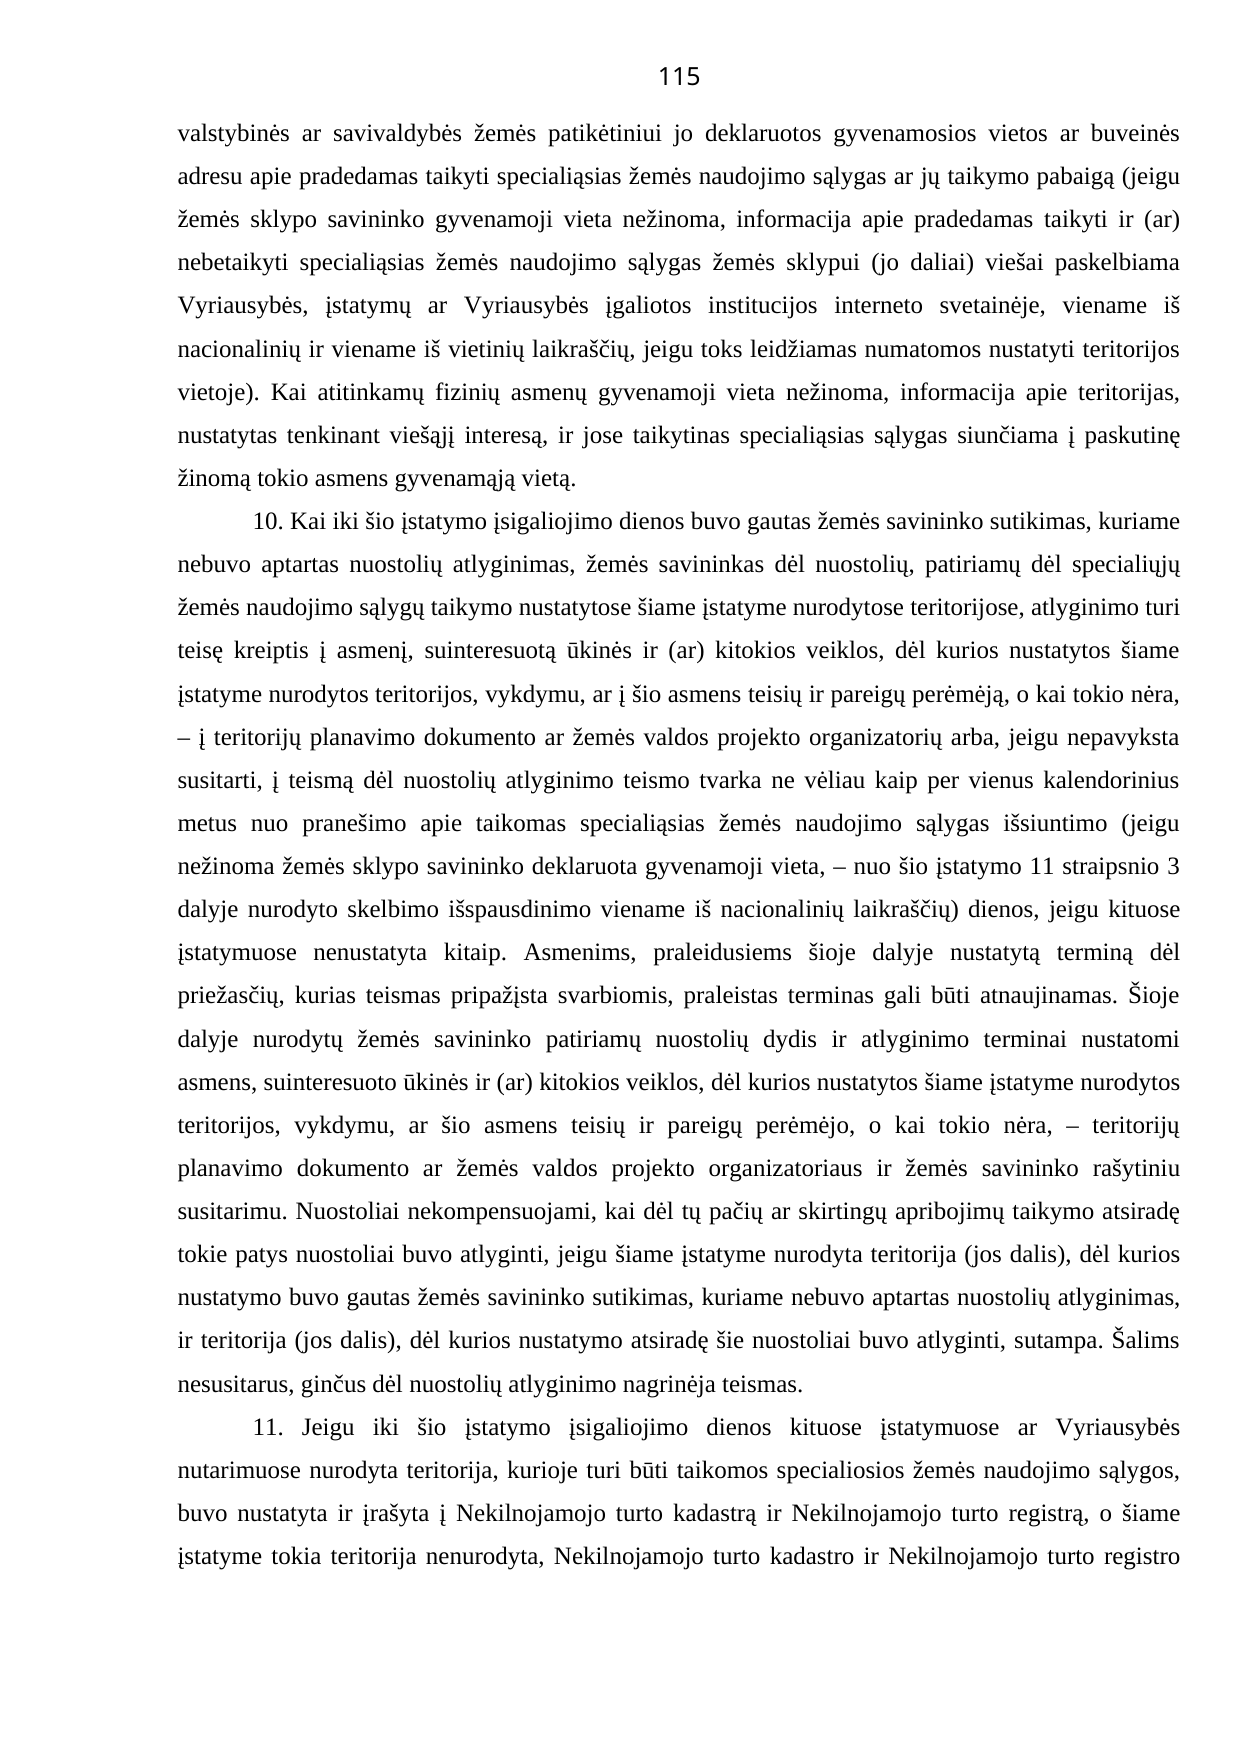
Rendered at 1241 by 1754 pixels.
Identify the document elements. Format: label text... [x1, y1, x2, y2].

text 11. Jeigu iki šio įstatymo įsigaliojimo dienos kituose įstatymuose ar Vyriausybės nutarimuose nurodyta teritorija, kurioje turi būti taikomos specialiosios žemės naudojimo sąlygos, buvo nustatyta ir įrašyta į Nekilnojamojo turto kadastrą ir Nekilnojamojo turto registrą, o šiame įstatyme tokia teritorija nenurodyta, Nekilnojamojo turto kadastro ir Nekilnojamojo turto registro [177, 1412, 1181, 1570]
text valstybinės ar savivaldybės žemės patikėtiniui jo deklaruotos gyvenamosios vietos ar buveinės adresu apie pradedamas taikyti specialiąsias žemės naudojimo sąlygas ar jų taikymo pabaigą (jeigu žemės sklypo savininko gyvenamoji vieta nežinoma, informacija apie pradedamas taikyti ir (ar) nebetaikyti specialiąsias žemės naudojimo sąlygas žemės sklypui (jo daliai) viešai paskelbiama Vyriausybės, įstatymų ar Vyriausybės įgaliotos institucijos interneto svetainėje, viename iš nacionalinių ir viename iš vietinių laikraščių, jeigu toks leidžiamas numatomos nustatyti teritorijos vietoje). Kai atitinkamų fizinių asmenų gyvenamoji vieta nežinoma, informacija apie teritorijas, nustatytas tenkinant viešąjį interesą, ir jose taikytinas specialiąsias sąlygas siunčiama į paskutinę žinomą tokio asmens gyvenamąją vietą. [177, 118, 1181, 492]
text 10. Kai iki šio įstatymo įsigaliojimo dienos buvo gautas žemės savininko sutikimas, kuriame nebuvo aptartas nuostolių atlyginimas, žemės savininkas dėl nuostolių, patiriamų dėl specialiųjų žemės naudojimo sąlygų taikymo nustatytose šiame įstatyme nurodytose teritorijose, atlyginimo turi teisę kreiptis į asmenį, suinteresuotą ūkinės ir (ar) kitokios veiklos, dėl kurios nustatytos šiame įstatyme nurodytos teritorijos, vykdymu, ar į šio asmens teisių ir pareigų perėmėją, o kai tokio nėra, – į teritorijų planavimo dokumento ar žemės valdos projekto organizatorių arba, jeigu nepavyksta susitarti, į teismą dėl nuostolių atlyginimo teismo tvarka ne vėliau kaip per vienus kalendorinius metus nuo pranešimo apie taikomas specialiąsias žemės naudojimo sąlygas išsiuntimo (jeigu nežinoma žemės sklypo savininko deklaruota gyvenamoji vieta, – nuo šio įstatymo 11 straipsnio 3 dalyje nurodyto skelbimo išspausdinimo viename iš nacionalinių laikraščių) dienos, jeigu kituose įstatymuose nenustatyta kitaip. Asmenims, praleidusiems šioje dalyje nustatytą terminą dėl priežasčių, kurias teismas pripažįsta svarbiomis, praleistas terminas gali būti atnaujinamas. Šioje dalyje nurodytų žemės savininko patiriamų nuostolių dydis ir atlyginimo terminai nustatomi asmens, suinteresuoto ūkinės ir (ar) kitokios veiklos, dėl kurios nustatytos šiame įstatyme nurodytos teritorijos, vykdymu, ar šio asmens teisių ir pareigų perėmėjo, o kai tokio nėra, – teritorijų planavimo dokumento ar žemės valdos projekto organizatoriaus ir žemės savininko rašytiniu susitarimu. Nuostoliai nekompensuojami, kai dėl tų pačių ar skirtingų apribojimų taikymo atsiradę tokie patys nuostoliai buvo atlyginti, jeigu šiame įstatyme nurodyta teritorija (jos dalis), dėl kurios nustatymo buvo gautas žemės savininko sutikimas, kuriame nebuvo aptartas nuostolių atlyginimas, ir teritorija (jos dalis), dėl kurios nustatymo atsiradę šie nuostoliai buvo atlyginti, sutampa. Šalims nesusitarus, ginčus dėl nuostolių atlyginimo nagrinėja teismas. [177, 506, 1181, 1397]
